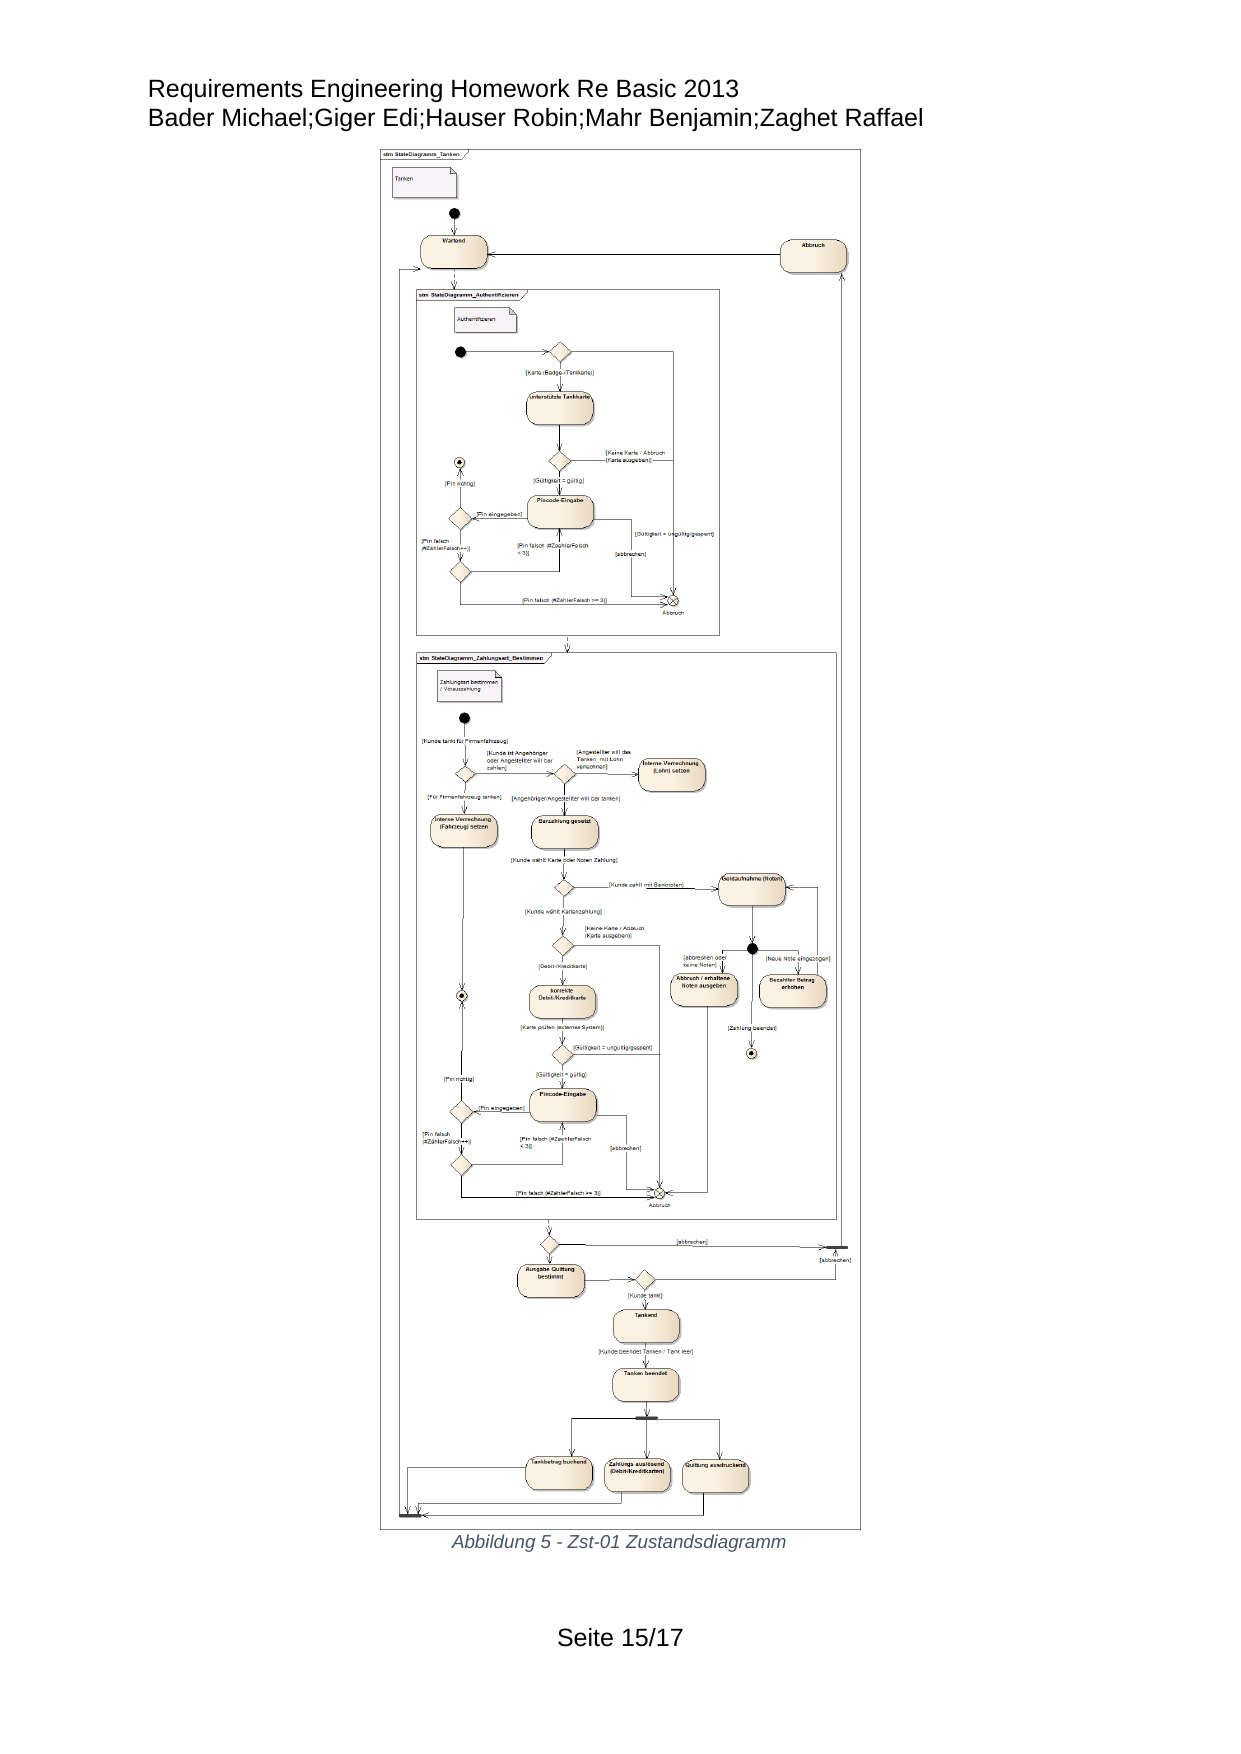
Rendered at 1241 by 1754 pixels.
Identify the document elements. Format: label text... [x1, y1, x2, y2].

text Abbildung 5 - Zst-01 Zustandsdiagramm [148, 1531, 1093, 1552]
